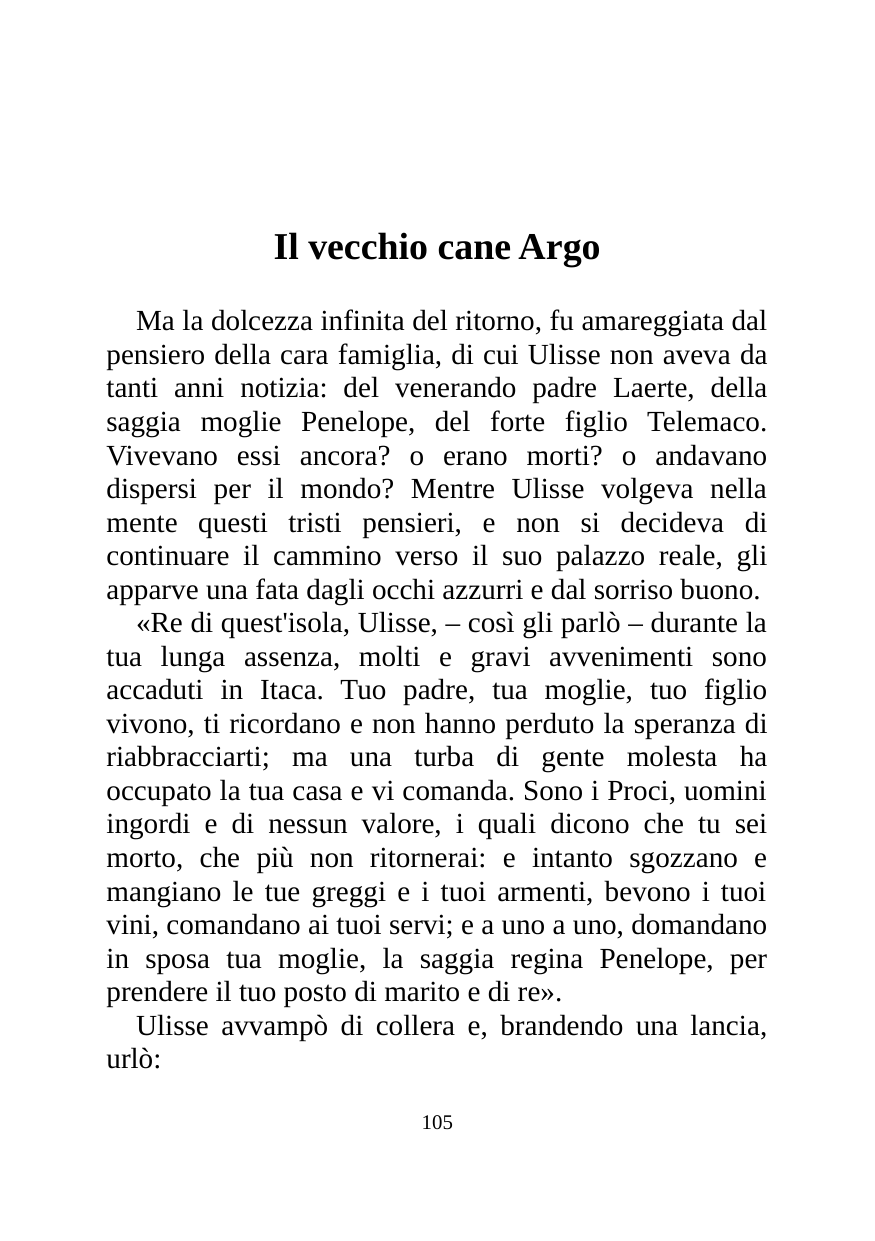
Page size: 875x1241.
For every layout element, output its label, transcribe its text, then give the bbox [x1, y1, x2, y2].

text «Re di quest'isola, Ulisse, – così gli parlò – durante la tua lunga assenza, molti e gravi avvenimenti sono accaduti in Itaca. Tuo padre, tua moglie, tuo figlio vivono, ti ricordano e non hanno perduto la speranza di riabbracciarti; ma una turba di gente molesta ha occupato la tua casa e vi comanda. Sono i Proci, uomini ingordi e di nessun valore, i quali dicono che tu sei morto, che più non ritornerai: e intanto sgozzano e mangiano le tue greggi e i tuoi armenti, bevono i tuoi vini, comandano ai tuoi servi; e a uno a uno, domandano in sposa tua moglie, la saggia regina Penelope, per prendere il tuo posto di marito e di re». [106, 605, 768, 1008]
text Ulisse avvampò di collera e, brandendo una lancia, urlò: [106, 1008, 768, 1075]
subtitle Il vecchio cane Argo [106, 224, 768, 268]
text Ma la dolcezza infinita del ritorno, fu amareggiata dal pensiero della cara famiglia, di cui Ulisse non aveva da tanti anni notizia: del venerando padre Laerte, della saggia moglie Penelope, del forte figlio Telemaco. Vivevano essi ancora? o erano morti? o andavano dispersi per il mondo? Mentre Ulisse volgeva nella mente questi tristi pensieri, e non si decideva di continuare il cammino verso il suo palazzo reale, gli apparve una fata dagli occhi azzurri e dal sorriso buono. [106, 303, 768, 605]
